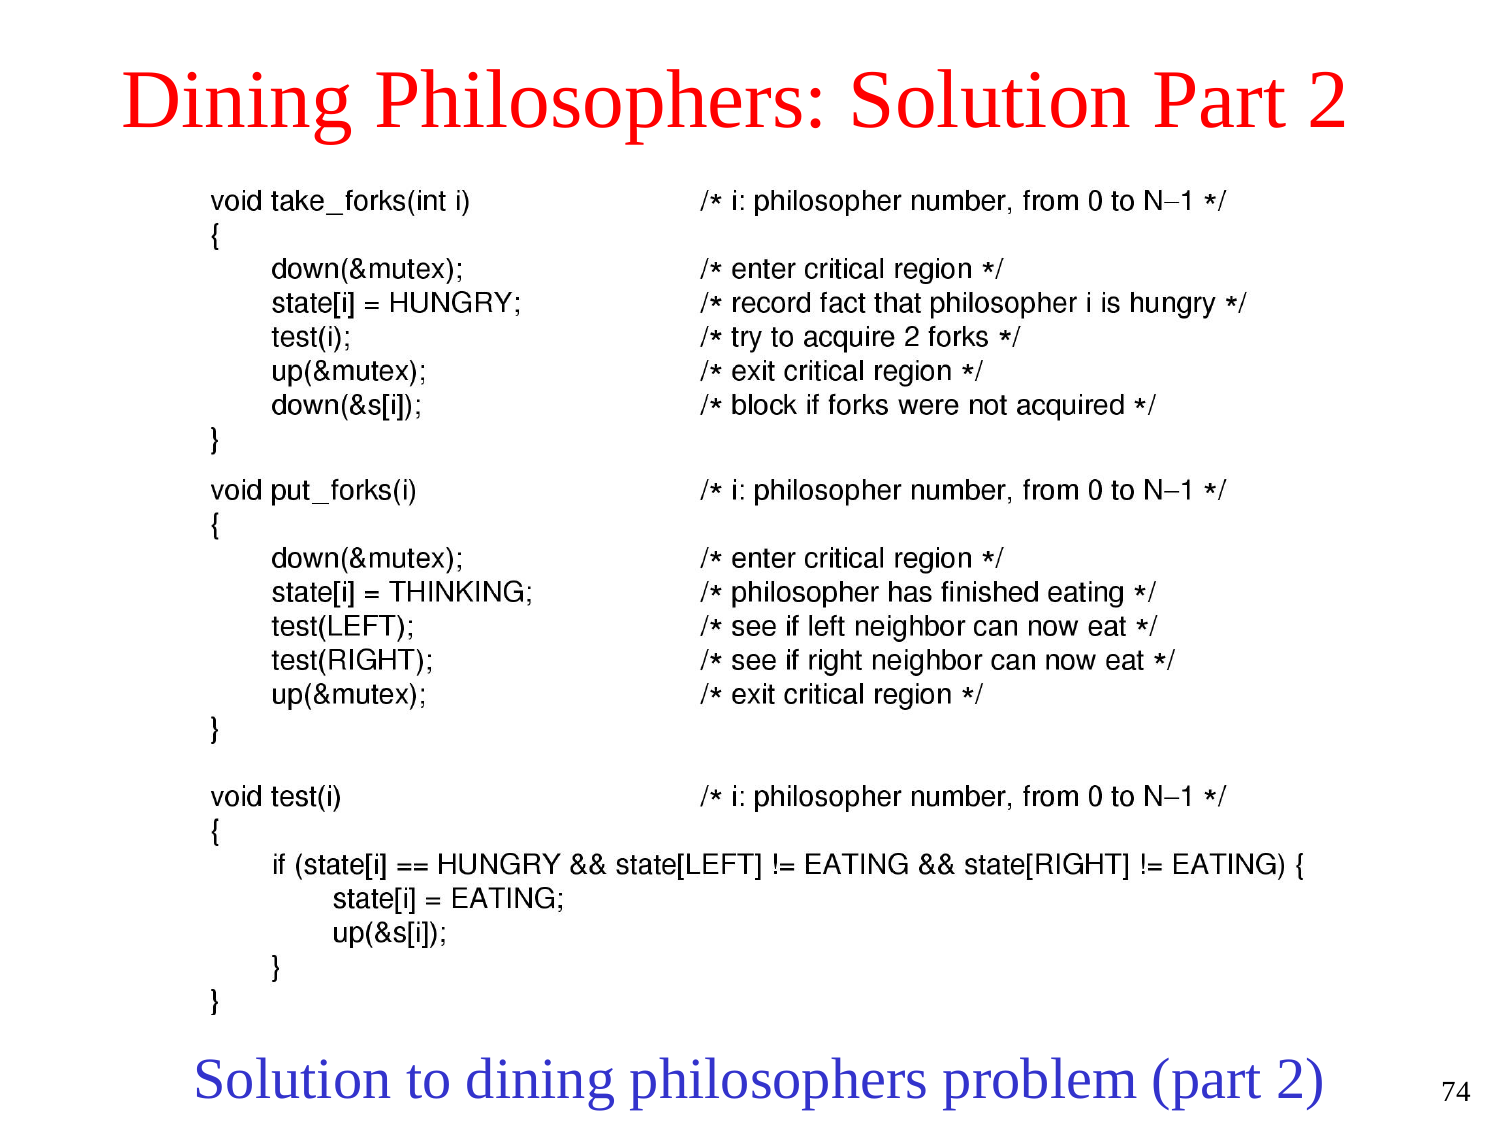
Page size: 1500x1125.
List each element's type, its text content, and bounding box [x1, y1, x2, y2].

picture [210, 174, 1305, 1015]
text_box Dining Philosophers: Solution Part 2 [98, 0, 1374, 188]
text_box [1422, 1064, 1486, 1125]
text_box Solution to dining philosophers problem (part 2) [96, 1040, 1422, 1125]
